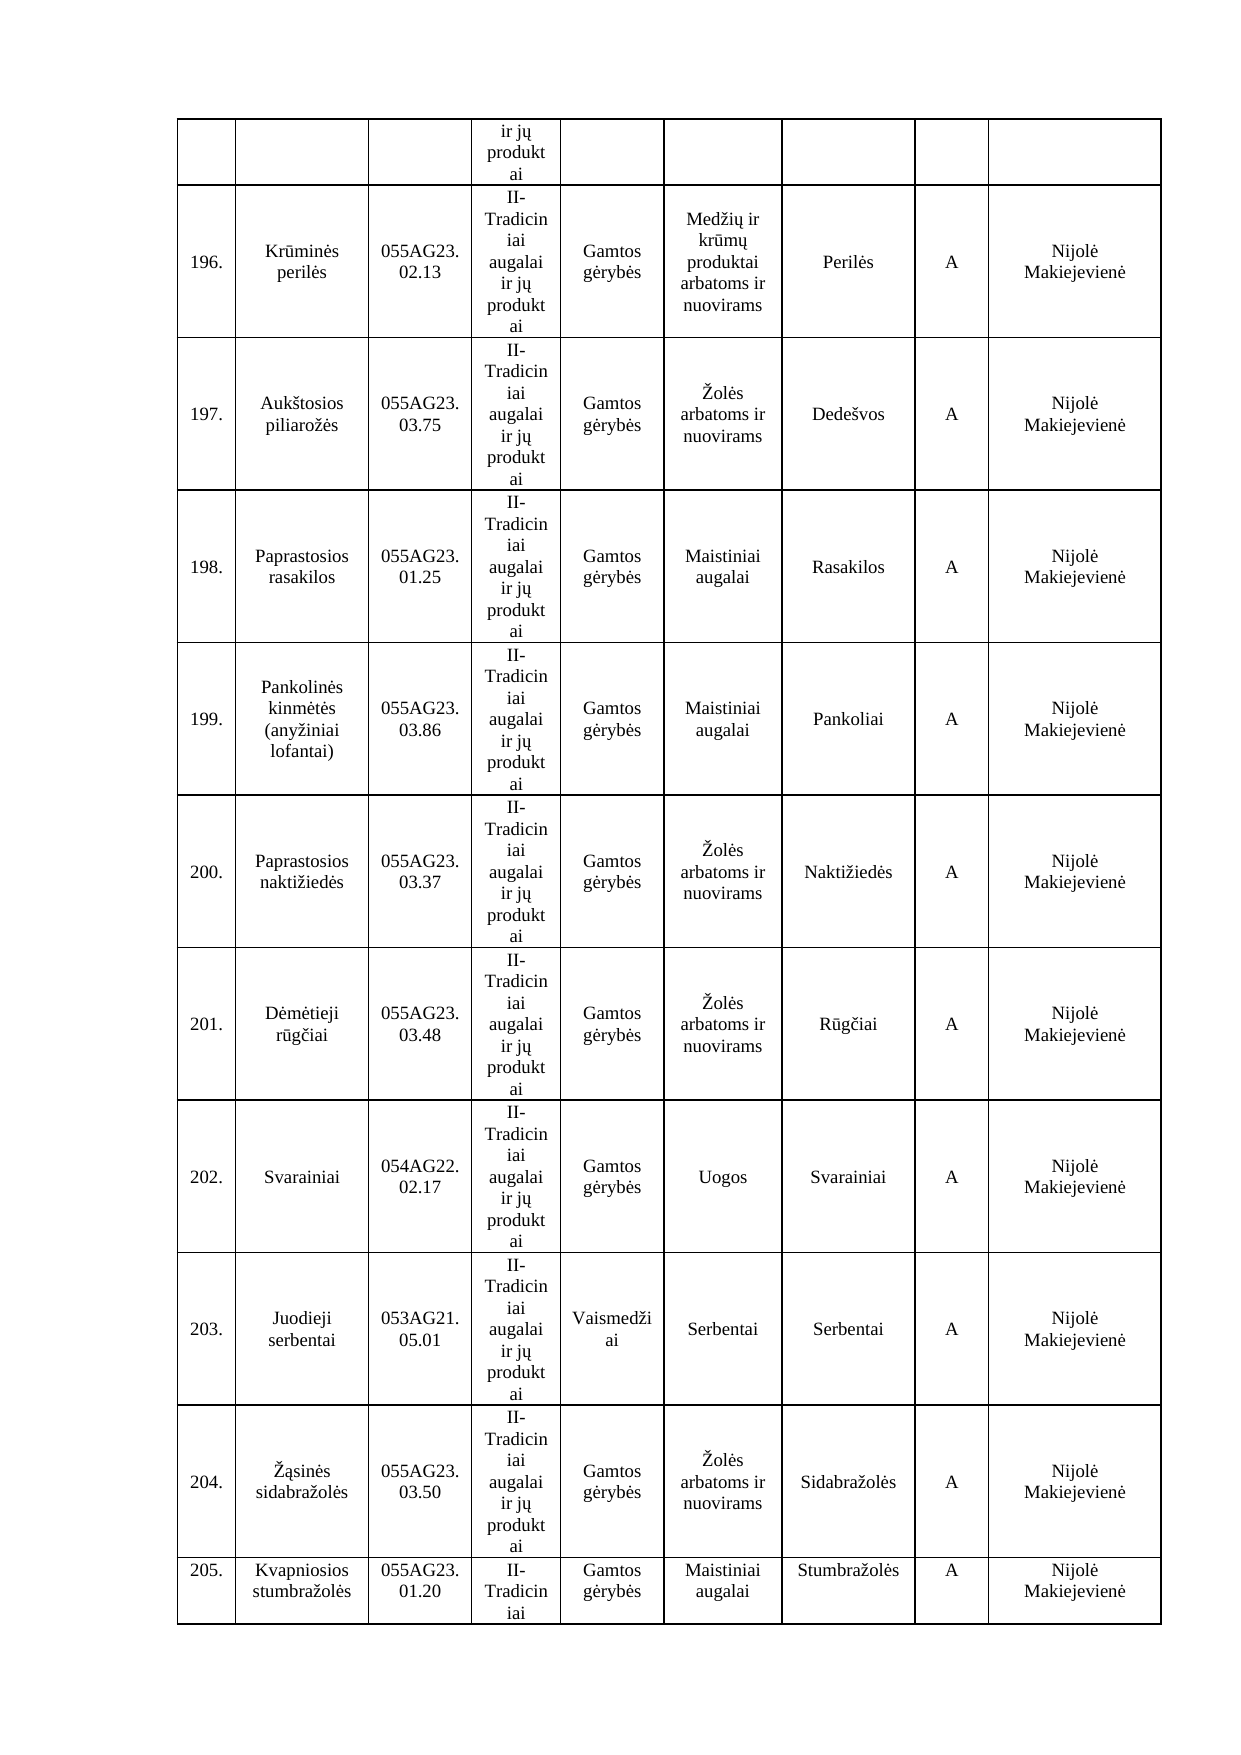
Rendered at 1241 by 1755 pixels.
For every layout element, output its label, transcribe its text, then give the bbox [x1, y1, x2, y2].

table_cell 198. [178, 491, 235, 642]
table_cell Medžių ir krūmų produktai arbatoms ir nuovirams [665, 186, 781, 337]
table_cell 053AG21.05.01 [369, 1253, 471, 1404]
table_cell 055AG23.01.25 [369, 491, 471, 642]
table_cell II-Tradiciniai augalai ir jų produktai [472, 491, 560, 642]
table_cell Nijolė Makiejevienė [989, 491, 1160, 642]
table_cell [989, 120, 1160, 184]
table_cell 055AG23.02.13 [369, 186, 471, 337]
table_cell 205. [178, 1558, 235, 1623]
table_cell Nijolė Makiejevienė [989, 1558, 1160, 1623]
table_cell II-Tradiciniai augalai ir jų produktai [472, 643, 560, 794]
table_cell II-Tradiciniai augalai ir jų produktai [472, 796, 560, 947]
table_cell Gamtos gėrybės [561, 338, 663, 489]
table_cell Gamtos gėrybės [561, 186, 663, 337]
table_cell Krūminės perilės [236, 186, 368, 337]
table_cell [369, 120, 471, 184]
table_cell Rasakilos [783, 491, 914, 642]
table_cell Nijolė Makiejevienė [989, 1101, 1160, 1252]
table_cell 055AG23.03.50 [369, 1406, 471, 1557]
table_cell II-Tradiciniai augalai ir jų produktai [472, 1101, 560, 1252]
table_cell 055AG23.03.37 [369, 796, 471, 947]
table_cell Sidabražolės [783, 1406, 914, 1557]
table_cell Rūgčiai [783, 948, 914, 1099]
table_cell A [916, 186, 988, 337]
table_cell Kvapniosios stumbražolės [236, 1558, 368, 1623]
table_cell Maistiniai augalai [665, 643, 781, 794]
table_cell A [916, 948, 988, 1099]
table_cell 204. [178, 1406, 235, 1557]
table_cell 197. [178, 338, 235, 489]
table_cell Nijolė Makiejevienė [989, 643, 1160, 794]
table_cell 196. [178, 186, 235, 337]
table_cell II-Tradiciniai augalai ir jų produktai [472, 948, 560, 1099]
table_cell Juodieji serbentai [236, 1253, 368, 1404]
table_cell A [916, 1101, 988, 1252]
table_cell A [916, 338, 988, 489]
table_cell Nijolė Makiejevienė [989, 1253, 1160, 1404]
table_cell [561, 120, 663, 184]
table_cell Nijolė Makiejevienė [989, 338, 1160, 489]
table_cell Pankoliai [783, 643, 914, 794]
table_cell Gamtos gėrybės [561, 1406, 663, 1557]
table_cell Dėmėtieji rūgčiai [236, 948, 368, 1099]
table_cell Serbentai [783, 1253, 914, 1404]
table_cell Svarainiai [236, 1101, 368, 1252]
table_cell Serbentai [665, 1253, 781, 1404]
table_cell Maistiniai augalai [665, 491, 781, 642]
table_cell 201. [178, 948, 235, 1099]
table_cell [665, 120, 781, 184]
table_cell Nijolė Makiejevienė [989, 1406, 1160, 1557]
table_cell Gamtos gėrybės [561, 1558, 663, 1623]
table_cell Gamtos gėrybės [561, 491, 663, 642]
table_cell A [916, 796, 988, 947]
table_cell II-Tradiciniai augalai ir jų produktai [472, 1253, 560, 1404]
table_cell 055AG23.03.48 [369, 948, 471, 1099]
table_cell 055AG23.03.75 [369, 338, 471, 489]
table_cell Žolės arbatoms ir nuovirams [665, 338, 781, 489]
table_cell Stumbražolės [783, 1558, 914, 1623]
table_cell Paprastosios rasakilos [236, 491, 368, 642]
table_cell II-Tradiciniai augalai ir jų produktai [472, 186, 560, 337]
table_cell Vaismedžiai [561, 1253, 663, 1404]
table_cell Nijolė Makiejevienė [989, 796, 1160, 947]
table_cell 202. [178, 1101, 235, 1252]
table_cell Gamtos gėrybės [561, 796, 663, 947]
table_cell Žolės arbatoms ir nuovirams [665, 1406, 781, 1557]
table_cell A [916, 1406, 988, 1557]
table_cell Maistiniai augalai [665, 1558, 781, 1623]
table_cell [916, 120, 988, 184]
table_cell 055AG23.03.86 [369, 643, 471, 794]
table_cell A [916, 643, 988, 794]
table_cell [236, 120, 368, 184]
table_cell Žąsinės sidabražolės [236, 1406, 368, 1557]
table_cell Nijolė Makiejevienė [989, 186, 1160, 337]
table_cell II-Tradiciniai augalai ir jų produktai [472, 338, 560, 489]
table_cell Aukštosios piliarožės [236, 338, 368, 489]
table_cell Gamtos gėrybės [561, 643, 663, 794]
table_cell 199. [178, 643, 235, 794]
table_cell Gamtos gėrybės [561, 1101, 663, 1252]
table_cell Pankolinės kinmėtės (anyžiniai lofantai) [236, 643, 368, 794]
table_cell Žolės arbatoms ir nuovirams [665, 948, 781, 1099]
table_cell Svarainiai [783, 1101, 914, 1252]
table_cell II-Tradiciniai augalai ir jų produktai [472, 1406, 560, 1557]
table_cell 200. [178, 796, 235, 947]
table_cell 055AG23.01.20 [369, 1558, 471, 1623]
table_cell [783, 120, 914, 184]
table_cell Paprastosios naktižiedės [236, 796, 368, 947]
table_cell Naktižiedės [783, 796, 914, 947]
table_cell Perilės [783, 186, 914, 337]
table_cell 054AG22.02.17 [369, 1101, 471, 1252]
table_cell Žolės arbatoms ir nuovirams [665, 796, 781, 947]
table_cell A [916, 1253, 988, 1404]
table_cell ir jų produktai [472, 120, 560, 184]
table_cell Dedešvos [783, 338, 914, 489]
table_cell A [916, 491, 988, 642]
table_cell Gamtos gėrybės [561, 948, 663, 1099]
table_cell [178, 120, 235, 184]
table_cell A [916, 1558, 988, 1623]
table_cell Nijolė Makiejevienė [989, 948, 1160, 1099]
table_cell Uogos [665, 1101, 781, 1252]
table_cell 203. [178, 1253, 235, 1404]
table_cell II-Tradiciniai [472, 1558, 560, 1623]
